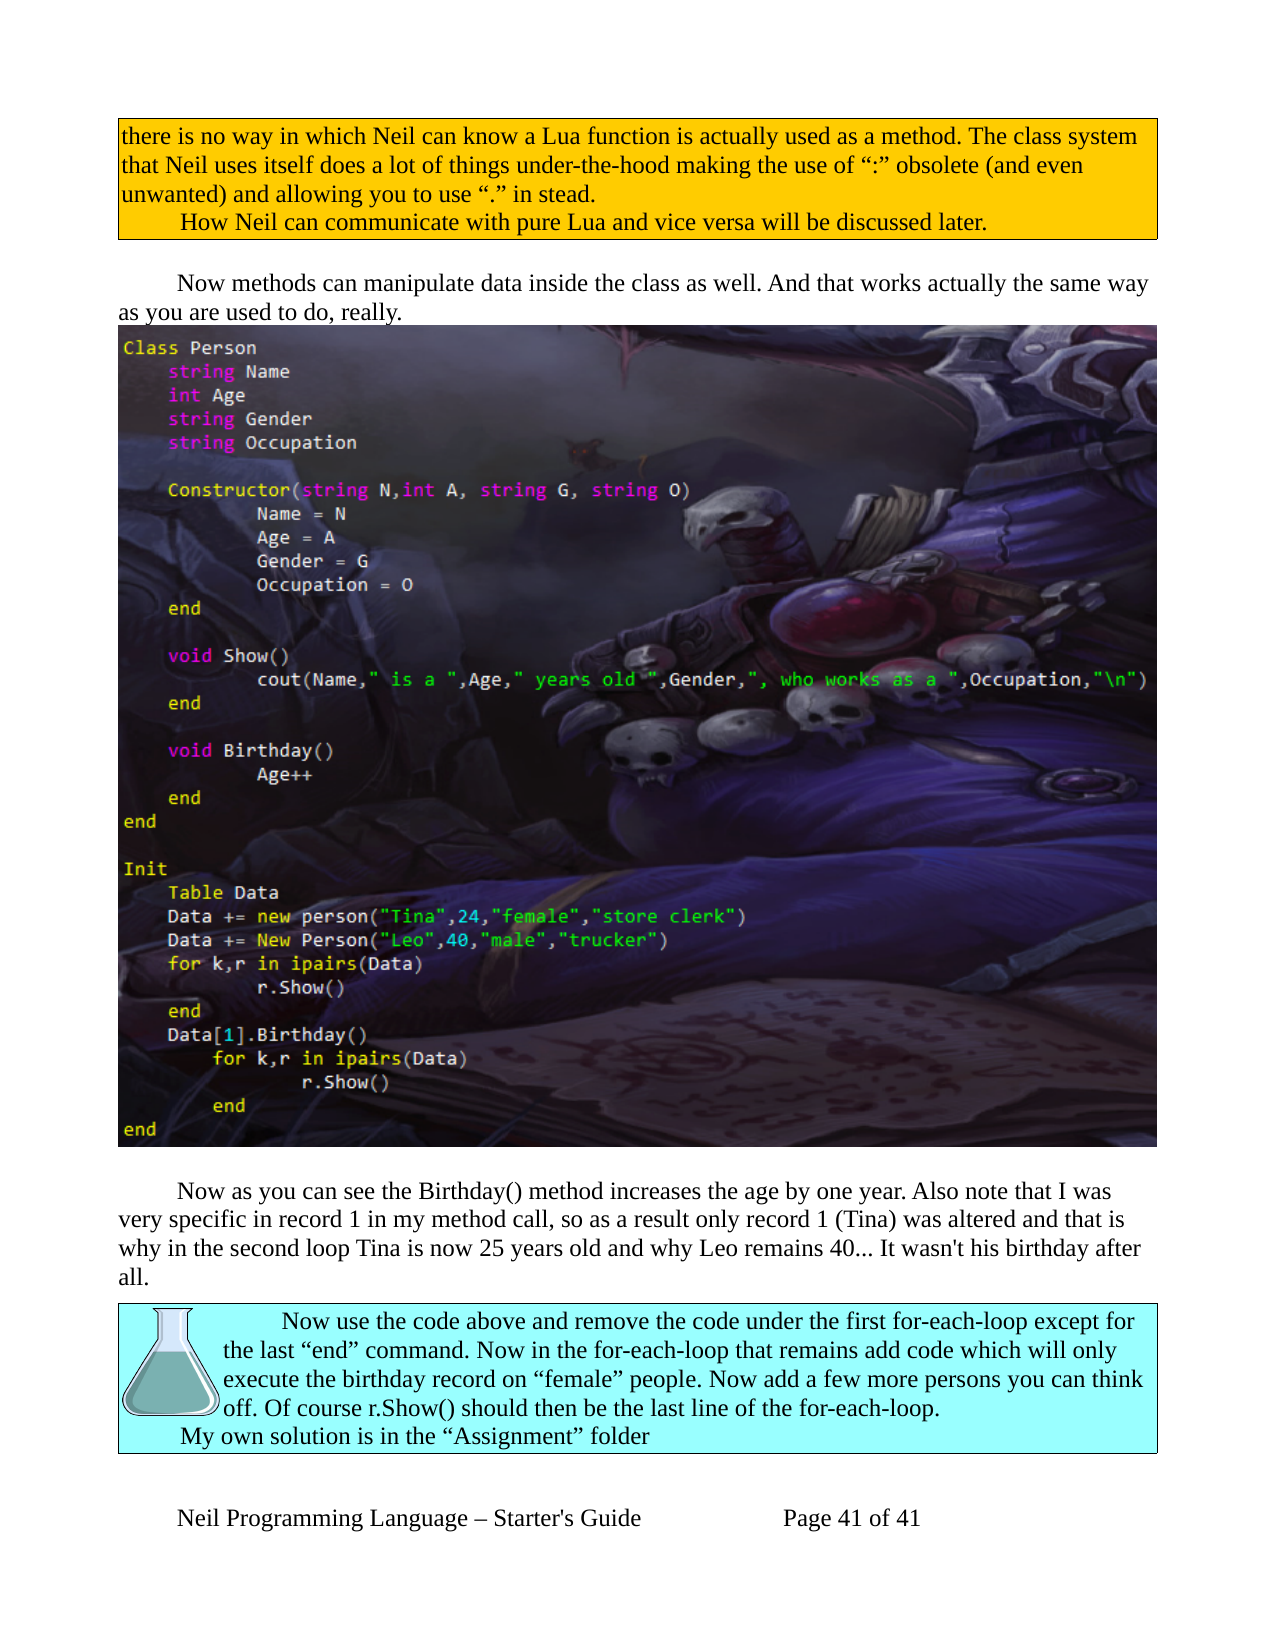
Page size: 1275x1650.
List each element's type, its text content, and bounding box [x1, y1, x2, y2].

text there is no way in which Neil can know a Lua function is actually used as a method. The class system that Neil uses itself does a lot of things under-the-hood making the use of “:” obsolete (and even unwanted) and allowing you to use “.” in stead. [119, 119, 1157, 204]
text My own solution is in the “Assignment” folder [119, 1418, 1157, 1453]
text Now as you can see the Birthday() method increases the age by one year. Also note that I was very specific in record 1 in my method call, so as a result only record 1 (Tina) was altered and that is why in the second loop Tina is now 25 years old and why Leo remains 40... It wasn't his birthday after all. [118, 1176, 1157, 1291]
picture [118, 325, 1157, 1147]
text Now methods can manipulate data inside the class as well. And that works actually the same way as you are used to do, really. [118, 268, 1157, 325]
text How Neil can communicate with pure Lua and vice versa will be discussed later. [119, 204, 1157, 239]
picture [122, 1308, 220, 1416]
text Now use the code above and remove the code under the first for-each-loop except for the last “end” command. Now in the for-each-loop that remains add code which will only execute the birthday record on “female” people. Now add a few more persons you can think off. Of course r.Show() should then be the last line of the for-each-loop. [119, 1304, 1157, 1418]
